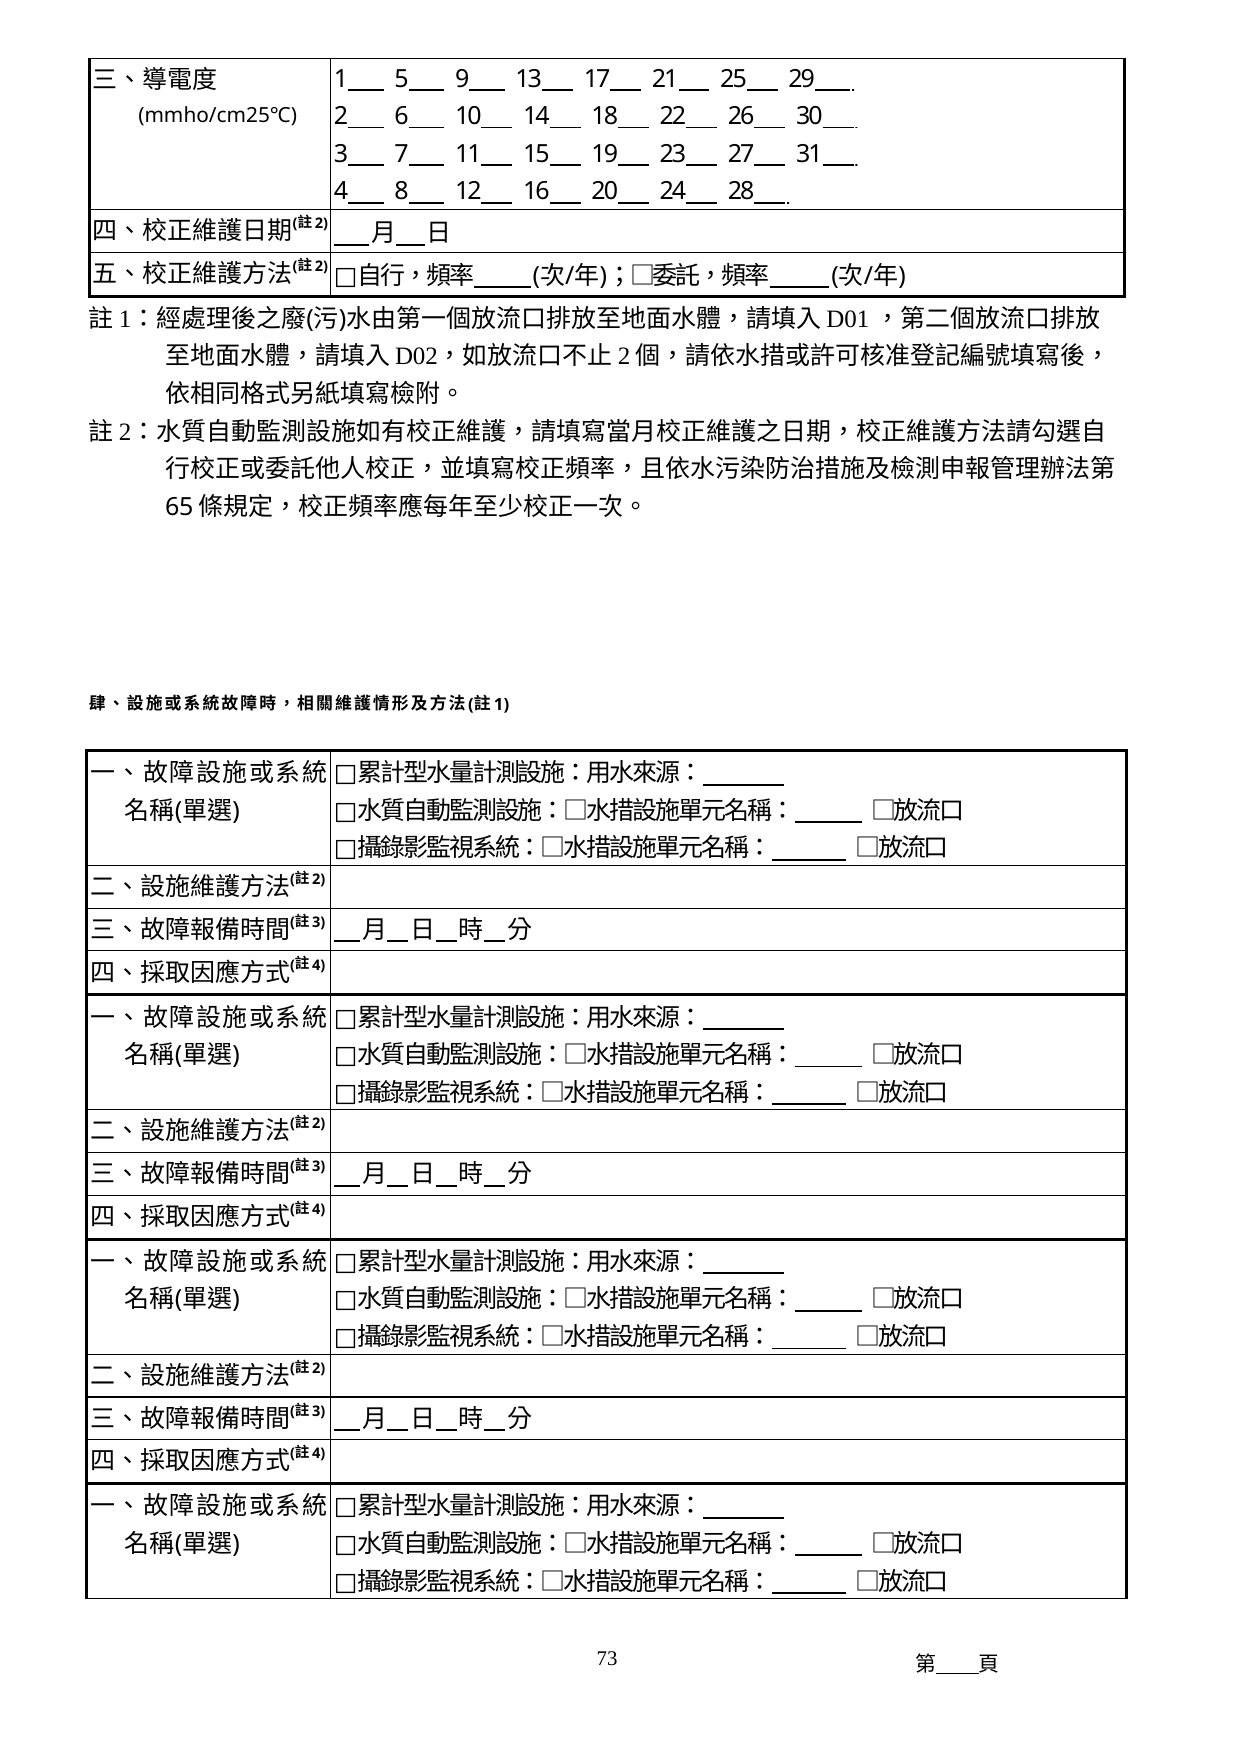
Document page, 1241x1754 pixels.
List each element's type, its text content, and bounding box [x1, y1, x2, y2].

table_cell 月 日 時 分 [331, 909, 1125, 950]
table_cell [331, 1110, 1125, 1152]
table_cell 1 5 9 13 17 21 25 29 2 6 10 14 18 22 26 30 3 7 11 15 19 23 27 31 4 8 12 16 20 24 28 [331, 59, 1123, 209]
table_cell 三、故障報備時間(註3) [88, 1398, 330, 1439]
table_cell [331, 951, 1125, 993]
table_cell 月 日 時 分 [331, 1153, 1125, 1195]
table_cell □累計型水量計測設施：用水來源： □水質自動監測設施：□水措設施單元名稱： □放流口 □攝錄影監視系統：□水措設施單元名稱： □放流口 [331, 996, 1125, 1109]
table_cell □累計型水量計測設施：用水來源： □水質自動監測設施：□水措設施單元名稱： □放流口 □攝錄影監視系統：□水措設施單元名稱： □放流口 [331, 1485, 1125, 1598]
table_cell 四、採取因應方式(註4) [88, 1196, 330, 1238]
table_header 一、故障設施或系統名稱(單選) [88, 752, 330, 865]
table_cell 四、校正維護日期(註2) [91, 210, 330, 252]
table_cell 一、故障設施或系統名稱(單選) [88, 1241, 330, 1353]
table_cell 三、故障報備時間(註3) [88, 1153, 330, 1195]
table_cell □自行，頻率 (次/年)；□委託，頻率 (次/年) [331, 253, 1123, 294]
table_cell □累計型水量計測設施：用水來源： □水質自動監測設施：□水措設施單元名稱： □放流口 □攝錄影監視系統：□水措設施單元名稱： □放流口 [331, 1241, 1125, 1353]
table_cell [331, 866, 1125, 908]
text 肆、設施或系統故障時，相關維護情形及方法(註1) [89, 674, 1125, 749]
table_cell 二、設施維護方法(註2) [88, 1355, 330, 1396]
text 註2：水質自動監測設施如有校正維護，請填寫當月校正維護之日期，校正維護方法請勾選自行校正或委託他人校正，並填寫校正頻率，且依水污染防治措施及檢測申報管理辦法第65條規定，校正頻率應每年至少校正一次。 [89, 410, 1125, 523]
table_cell [331, 1355, 1125, 1396]
table_cell 二、設施維護方法(註2) [88, 866, 330, 908]
table_cell 五、校正維護方法(註2) [91, 253, 330, 294]
table_cell [331, 1196, 1125, 1238]
table_cell 月 日 時 分 [331, 1398, 1125, 1439]
table_cell 二、設施維護方法(註2) [88, 1110, 330, 1152]
table_cell 四、採取因應方式(註4) [88, 1440, 330, 1482]
table_cell 一、故障設施或系統名稱(單選) [88, 996, 330, 1109]
text 註1：經處理後之廢(污)水由第一個放流口排放至地面水體，請填入D01 ，第二個放流口排放至地面水體，請填入D02，如放流口不止2個，請依水措或許可核准登記編號填寫後，依相同格式另紙填寫檢附。 [89, 298, 1125, 410]
table_header □累計型水量計測設施：用水來源： □水質自動監測設施：□水措設施單元名稱： □放流口 □攝錄影監視系統：□水措設施單元名稱： □放流口 [331, 752, 1125, 865]
table_cell 三、導電度 (mmho/cm25℃) [91, 59, 330, 209]
table_cell 三、故障報備時間(註3) [88, 909, 330, 950]
table_cell 四、採取因應方式(註4) [88, 951, 330, 993]
table_cell 一、故障設施或系統名稱(單選) [88, 1485, 330, 1598]
table_cell 月 日 [331, 210, 1123, 252]
table_cell [331, 1440, 1125, 1482]
